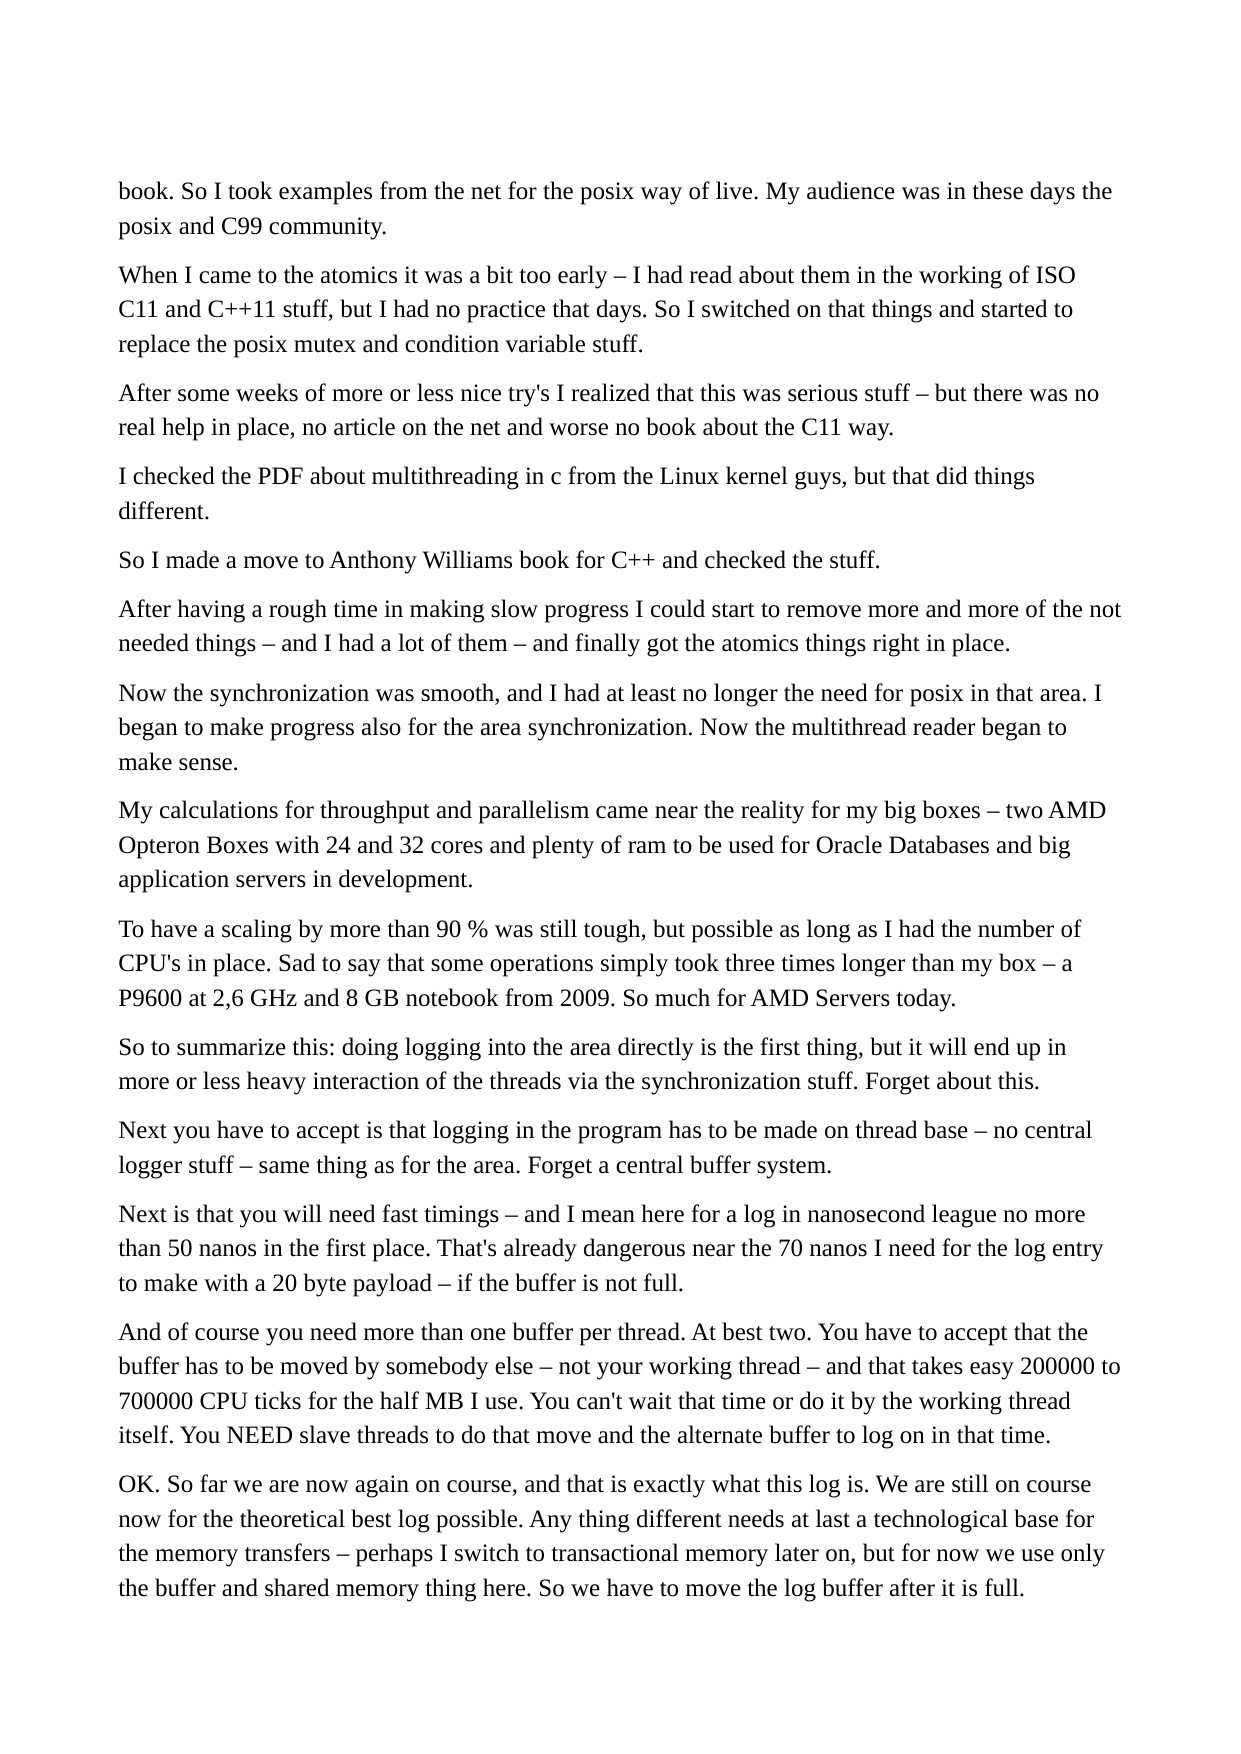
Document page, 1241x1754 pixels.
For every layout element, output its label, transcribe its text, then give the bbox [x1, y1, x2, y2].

text After some weeks of more or less nice try's I realized that this was serious stuff – but there was no real help in place, no article on the net and worse no book about the C11 way. [118, 378, 1122, 441]
text When I came to the atomics it was a bit too early – I had read about them in the working of ISO C11 and C++11 stuff, but I had no practice that days. So I switched on that things and started to replace the posix mutex and condition variable stuff. [118, 260, 1122, 358]
text After having a rough time in making slow progress I could start to remove more and more of the not needed things – and I had a lot of them – and finally got the atomics things right in place. [118, 594, 1122, 657]
text And of course you need more than one buffer per thread. At best two. You have to accept that the buffer has to be moved by somebody else – not your working thread – and that takes easy 200000 to 700000 CPU ticks for the half MB I use. You can't wait that time or do it by the working thread itself. You NEED slave threads to do that move and the alternate buffer to log on in that time. [118, 1317, 1122, 1449]
text Now the synchronization was smooth, and I had at least no longer the need for posix in that area. I began to make progress also for the area synchronization. Now the multithread reader began to make sense. [118, 678, 1122, 775]
text So to summarize this: doing logging into the area directly is the first thing, but it will end up in more or less heavy interaction of the threads via the synchronization stuff. Forget about this. [118, 1032, 1122, 1095]
text My calculations for throughput and parallelism came near the reality for my big boxes – two AMD Opteron Boxes with 24 and 32 cores and plenty of ram to be used for Oracle Databases and big application servers in development. [118, 796, 1122, 893]
text To have a scaling by more than 90 % was still tough, but possible as long as I had the number of CPU's in place. Sad to say that some operations simply took three times longer than my box – a P9600 at 2,6 GHz and 8 GB notebook from 2009. So much for AMD Servers today. [118, 914, 1122, 1011]
text So I made a move to Anthony Williams book for C++ and checked the stuff. [118, 545, 1122, 574]
text Next is that you will need fast timings – and I mean here for a log in nanosecond league no more than 50 nanos in the first place. That's already dangerous near the 70 nanos I need for the log entry to make with a 20 byte payload – if the buffer is not full. [118, 1199, 1122, 1296]
text book. So I took examples from the net for the posix way of live. My audience was in these days the posix and C99 community. [118, 176, 1122, 239]
text OK. So far we are now again on course, and that is exactly what this log is. We are still on course now for the theoretical best log possible. Any thing different needs at last a technological base for the memory transfers – perhaps I switch to transactional memory later on, but for now we use only the buffer and shared memory thing here. So we have to move the log buffer after it is full. [118, 1469, 1122, 1601]
text Next you have to accept is that logging in the program has to be made on thread base – no central logger stuff – same thing as for the area. Forget a central buffer system. [118, 1115, 1122, 1178]
text I checked the PDF about multithreading in c from the Linux kernel guys, but that did things different. [118, 461, 1122, 525]
